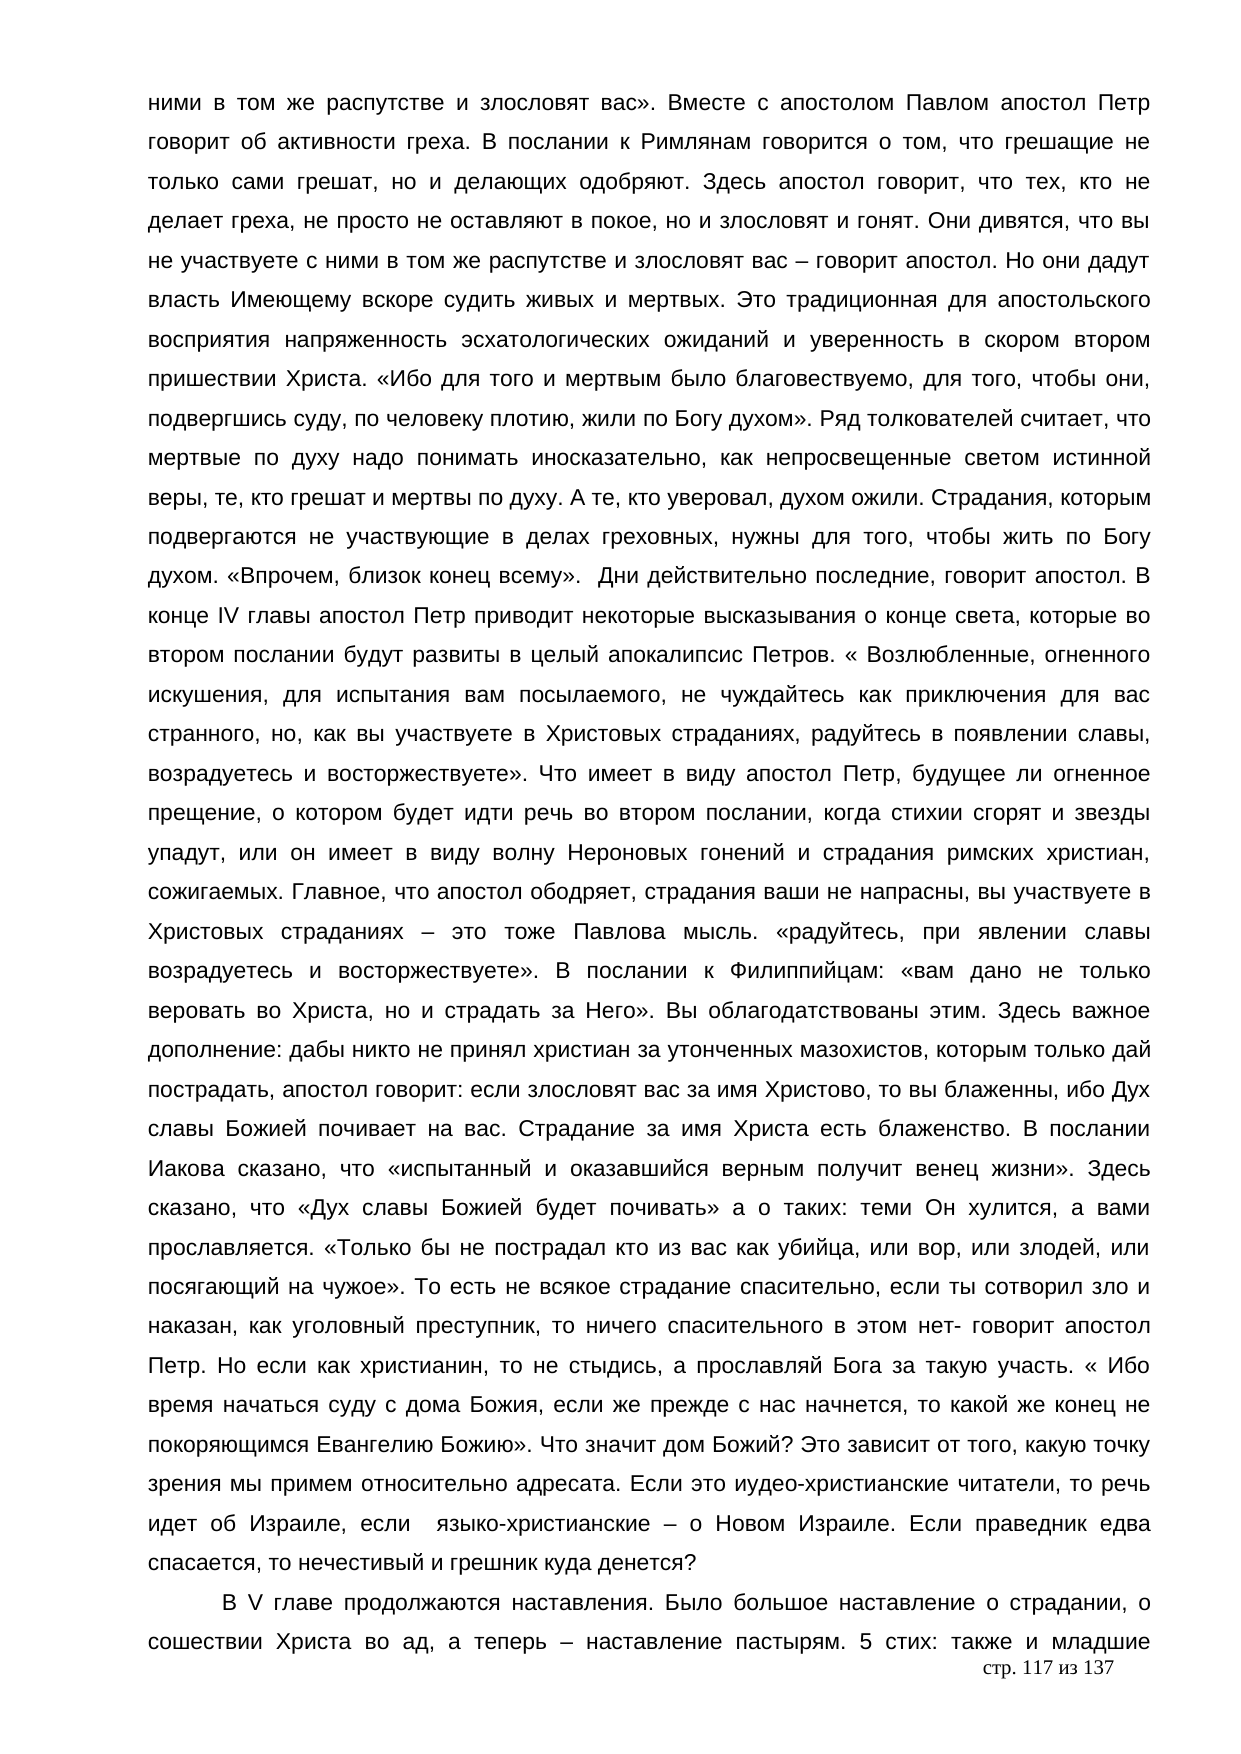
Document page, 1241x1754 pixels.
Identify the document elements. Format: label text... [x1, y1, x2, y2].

text ними в том же распутстве и злословят вас». Вместе с апостолом Павлом апостол Петр говорит об активности греха. В послании к Римлянам говорится о том, что грешащие не только сами грешат, но и делающих одобряют. Здесь апостол говорит, что тех, кто не делает греха, не просто не оставляют в покое, но и злословят и гонят. Они дивятся, что вы не участвуете с ними в том же распутстве и злословят вас – говорит апостол. Но они дадут власть Имеющему вскоре судить живых и мертвых. Это традиционная для апостольского восприятия напряженность эсхатологических ожиданий и уверенность в скором втором пришествии Христа. «Ибо для того и мертвым было благовествуемо, для того, чтобы они, подвергшись суду, по человеку плотию, жили по Богу духом». Ряд толкователей считает, что мертвые по духу надо понимать иносказательно, как непросвещенные светом истинной веры, те, кто грешат и мертвы по духу. А те, кто уверовал, духом ожили. Страдания, которым подвергаются не участвующие в делах греховных, нужны для того, чтобы жить по Богу духом. «Впрочем, близок конец всему». Дни действительно последние, говорит апостол. В конце IV главы апостол Петр приводит некоторые высказывания о конце света, которые во втором послании будут развиты в целый апокалипсис Петров. « Возлюбленные, огненного искушения, для испытания вам посылаемого, не чуждайтесь как приключения для вас странного, но, как вы участвуете в Христовых страданиях, радуйтесь в появлении славы, возрадуетесь и восторжествуете». Что имеет в виду апостол Петр, будущее ли огненное прещение, о котором будет идти речь во втором послании, когда стихии сгорят и звезды упадут, или он имеет в виду волну Нероновых гонений и страдания римских христиан, сожигаемых. Главное, что апостол ободряет, страдания ваши не напрасны, вы участвуете в Христовых страданиях – это тоже Павлова мысль. «радуйтесь, при явлении славы возрадуетесь и восторжествуете». В послании к Филиппийцам: «вам дано не только веровать во Христа, но и страдать за Него». Вы облагодатствованы этим. Здесь важное дополнение: дабы никто не принял христиан за утонченных мазохистов, которым только дай пострадать, апостол говорит: если злословят вас за имя Христово, то вы блаженны, ибо Дух славы Божией почивает на вас. Страдание за имя Христа есть блаженство. В послании Иакова сказано, что «испытанный и оказавшийся верным получит венец жизни». Здесь сказано, что «Дух славы Божией будет почивать» а о таких: теми Он хулится, а вами прославляется. «Только бы не пострадал кто из вас как убийца, или вор, или злодей, или посягающий на чужое». То есть не всякое страдание спасительно, если ты сотворил зло и наказан, как уголовный преступник, то ничего спасительного в этом нет- говорит апостол Петр. Но если как христианин, то не стыдись, а прославляй Бога за такую участь. « Ибо время начаться суду с дома Божия, если же прежде с нас начнется, то какой же конец не покоряющимся Евангелию Божию». Что значит дом Божий? Это зависит от того, какую точку зрения мы примем относительно адресата. Если это иудео-христианские читатели, то речь идет об Израиле, если языко-христианские – о Новом Израиле. Если праведник едва спасается, то нечестивый и грешник куда денется? [148, 89, 1152, 1576]
text В V главе продолжаются наставления. Было большое наставление о страдании, о сошествии Христа во ад, а теперь – наставление пастырям. 5 стих: также и младшие [148, 1589, 1152, 1655]
